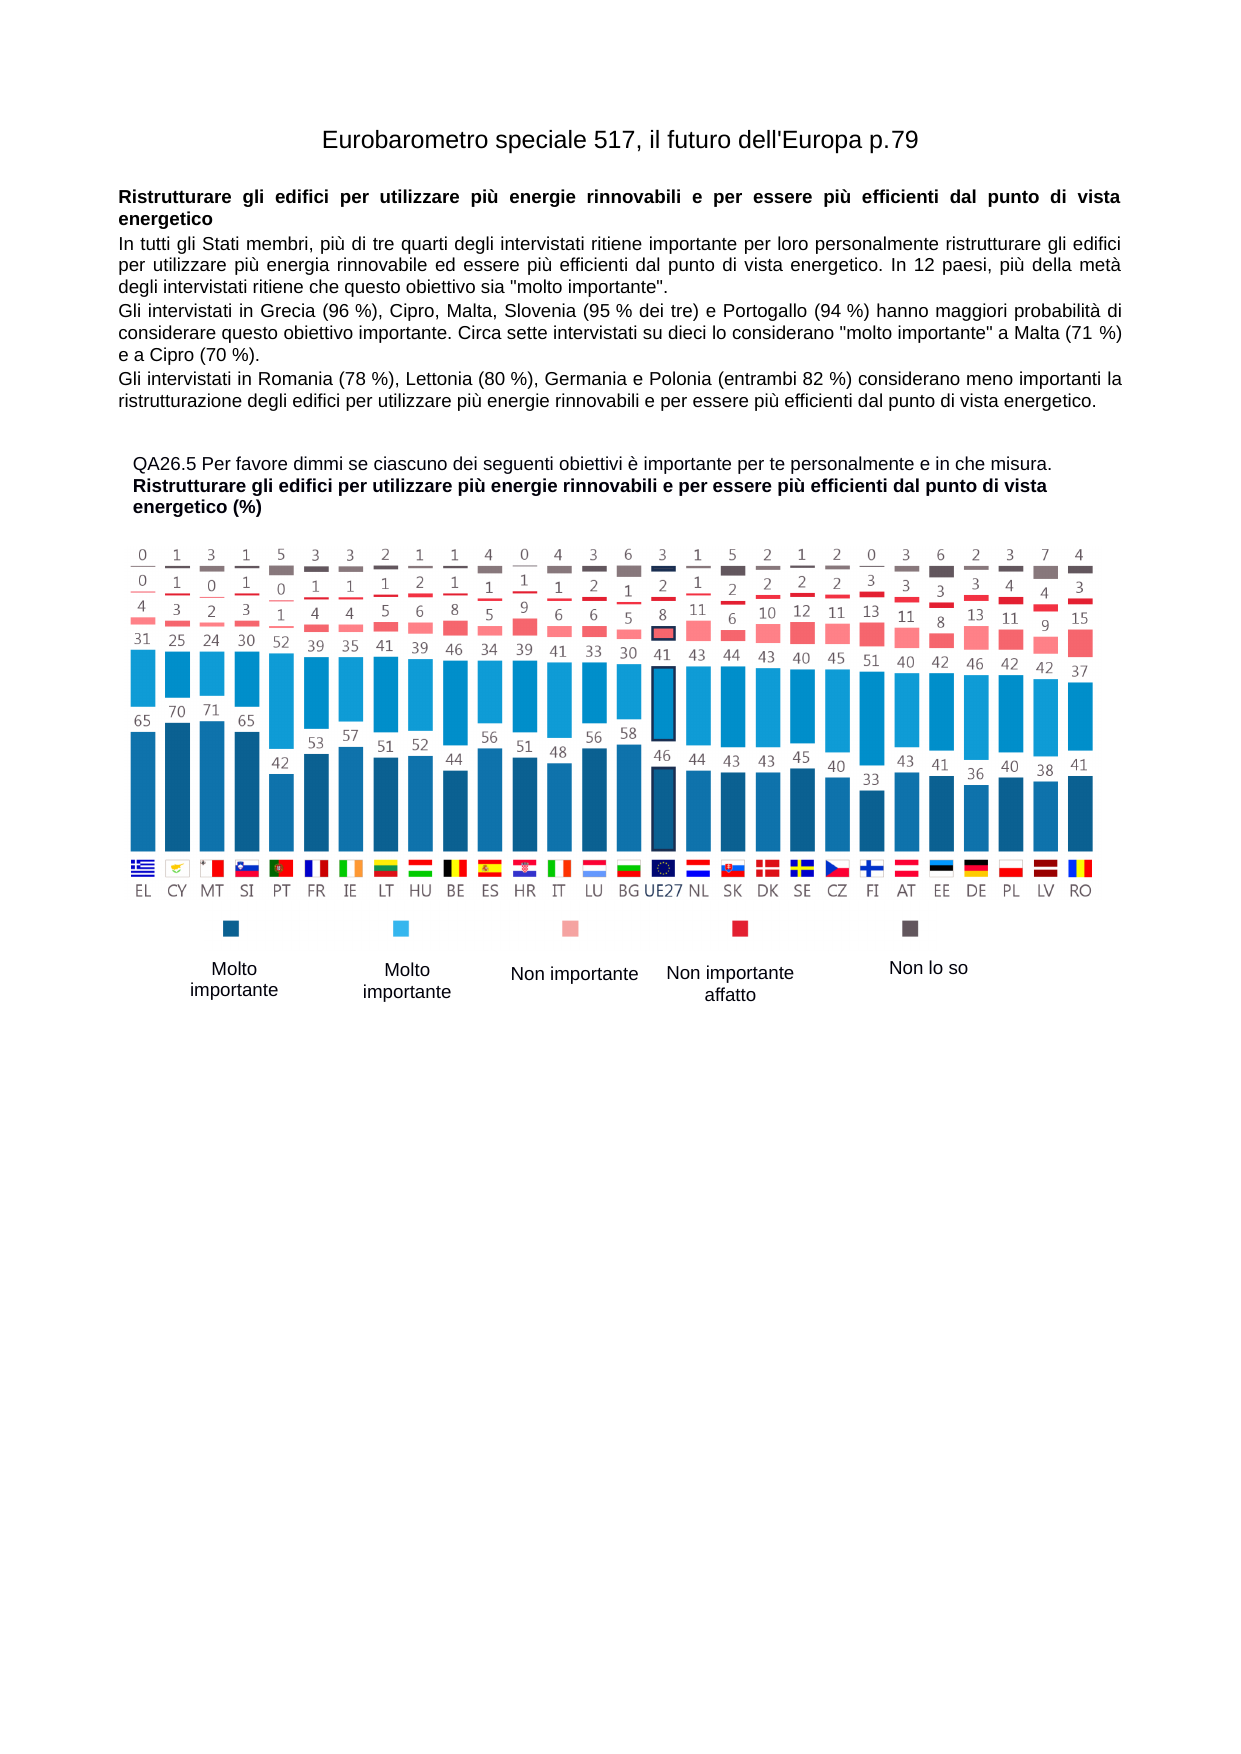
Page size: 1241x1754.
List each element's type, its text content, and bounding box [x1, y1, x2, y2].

text Gli intervistati in Grecia (96 %), Cipro, Malta, Slovenia (95 % dei tre) e Portogallo (94 %) hanno maggiori probabilità di considerare questo obiettivo importante. Circa sette intervistati su dieci lo considerano "molto importante" a Malta (71 %) e a Cipro (70 %). [118, 300, 1122, 365]
picture [124, 546, 1102, 900]
text Gli intervistati in Romania (78 %), Lettonia (80 %), Germania e Polonia (entrambi 82 %) considerano meno importanti la ristrutturazione degli edifici per utilizzare più energie rinnovabili e per essere più efficienti dal punto di vista energetico. [118, 368, 1122, 411]
text In tutti gli Stati membri, più di tre quarti degli intervistati ritiene importante per loro personalmente ristrutturare gli edifici per utilizzare più energia rinnovabile ed essere più efficienti dal punto di vista energetico. In 12 paesi, più della metà degli intervistati ritiene che questo obiettivo sia "molto importante". [118, 232, 1122, 297]
text Ristrutturare gli edifici per utilizzare più energie rinnovabili e per essere più efficienti dal punto di vista energetico [118, 186, 1122, 229]
picture [204, 901, 937, 951]
